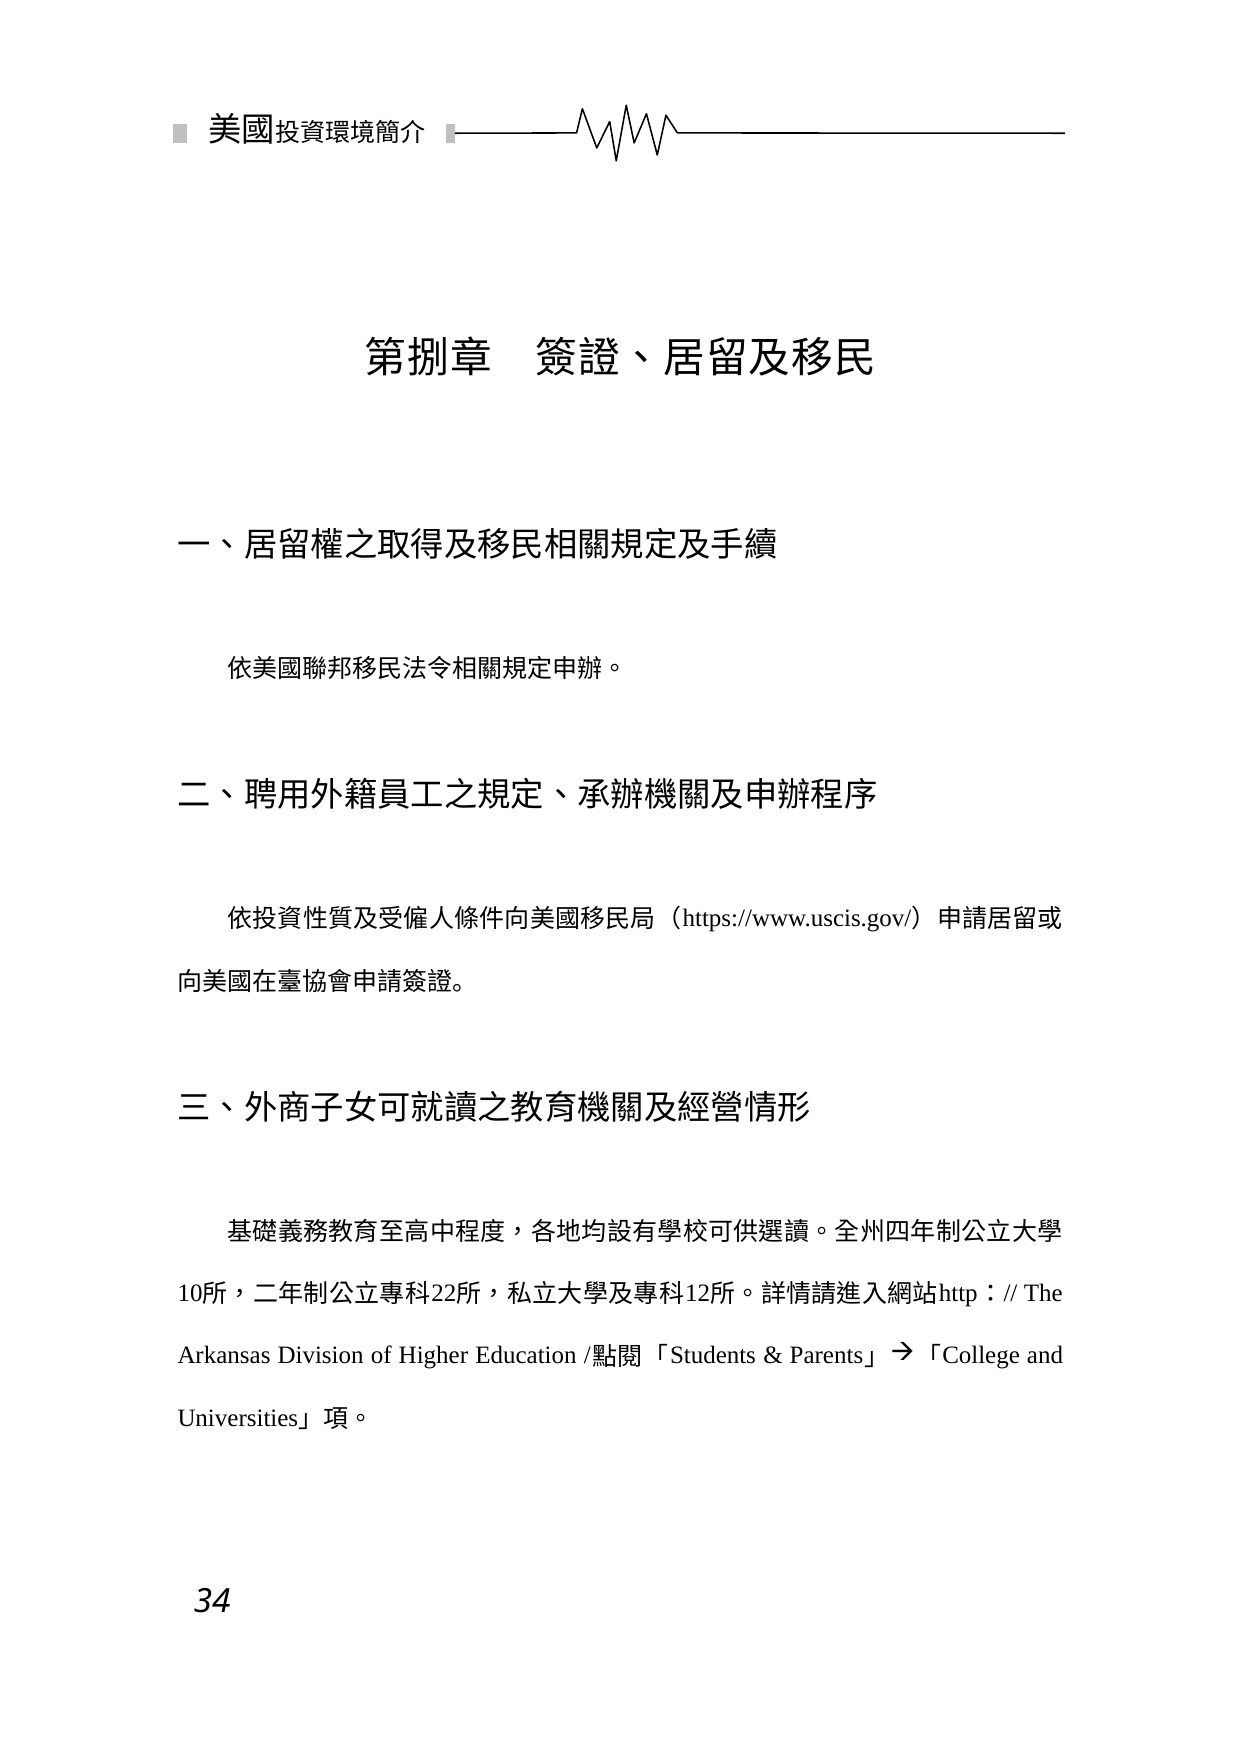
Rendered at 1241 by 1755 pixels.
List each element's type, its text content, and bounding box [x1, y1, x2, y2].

text 一、居留權之取得及移民相關規定及手續 [177, 500, 1063, 563]
text 依投資性質及受僱人條件向美國移民局（https://www.uscis.gov/）申請居留或向美國在臺協會申請簽證。 [177, 875, 1063, 1000]
text 第捌章 簽證、居留及移民 [177, 313, 1063, 375]
text 基礎義務教育至高中程度，各地均設有學校可供選讀。全州四年制公立大學10所，二年制公立專科22所，私立大學及專科12所。詳情請進入網站http：// The Arkansas Division of Higher Education /點閱「Students & Parents」「College and Universities」項。 [177, 1188, 1063, 1438]
text 二、聘用外籍員工之規定、承辦機關及申辦程序 [177, 750, 1063, 813]
text 依美國聯邦移民法令相關規定申辦。 [177, 625, 1063, 688]
text 三、外商子女可就讀之教育機關及經營情形 [177, 1063, 1063, 1125]
